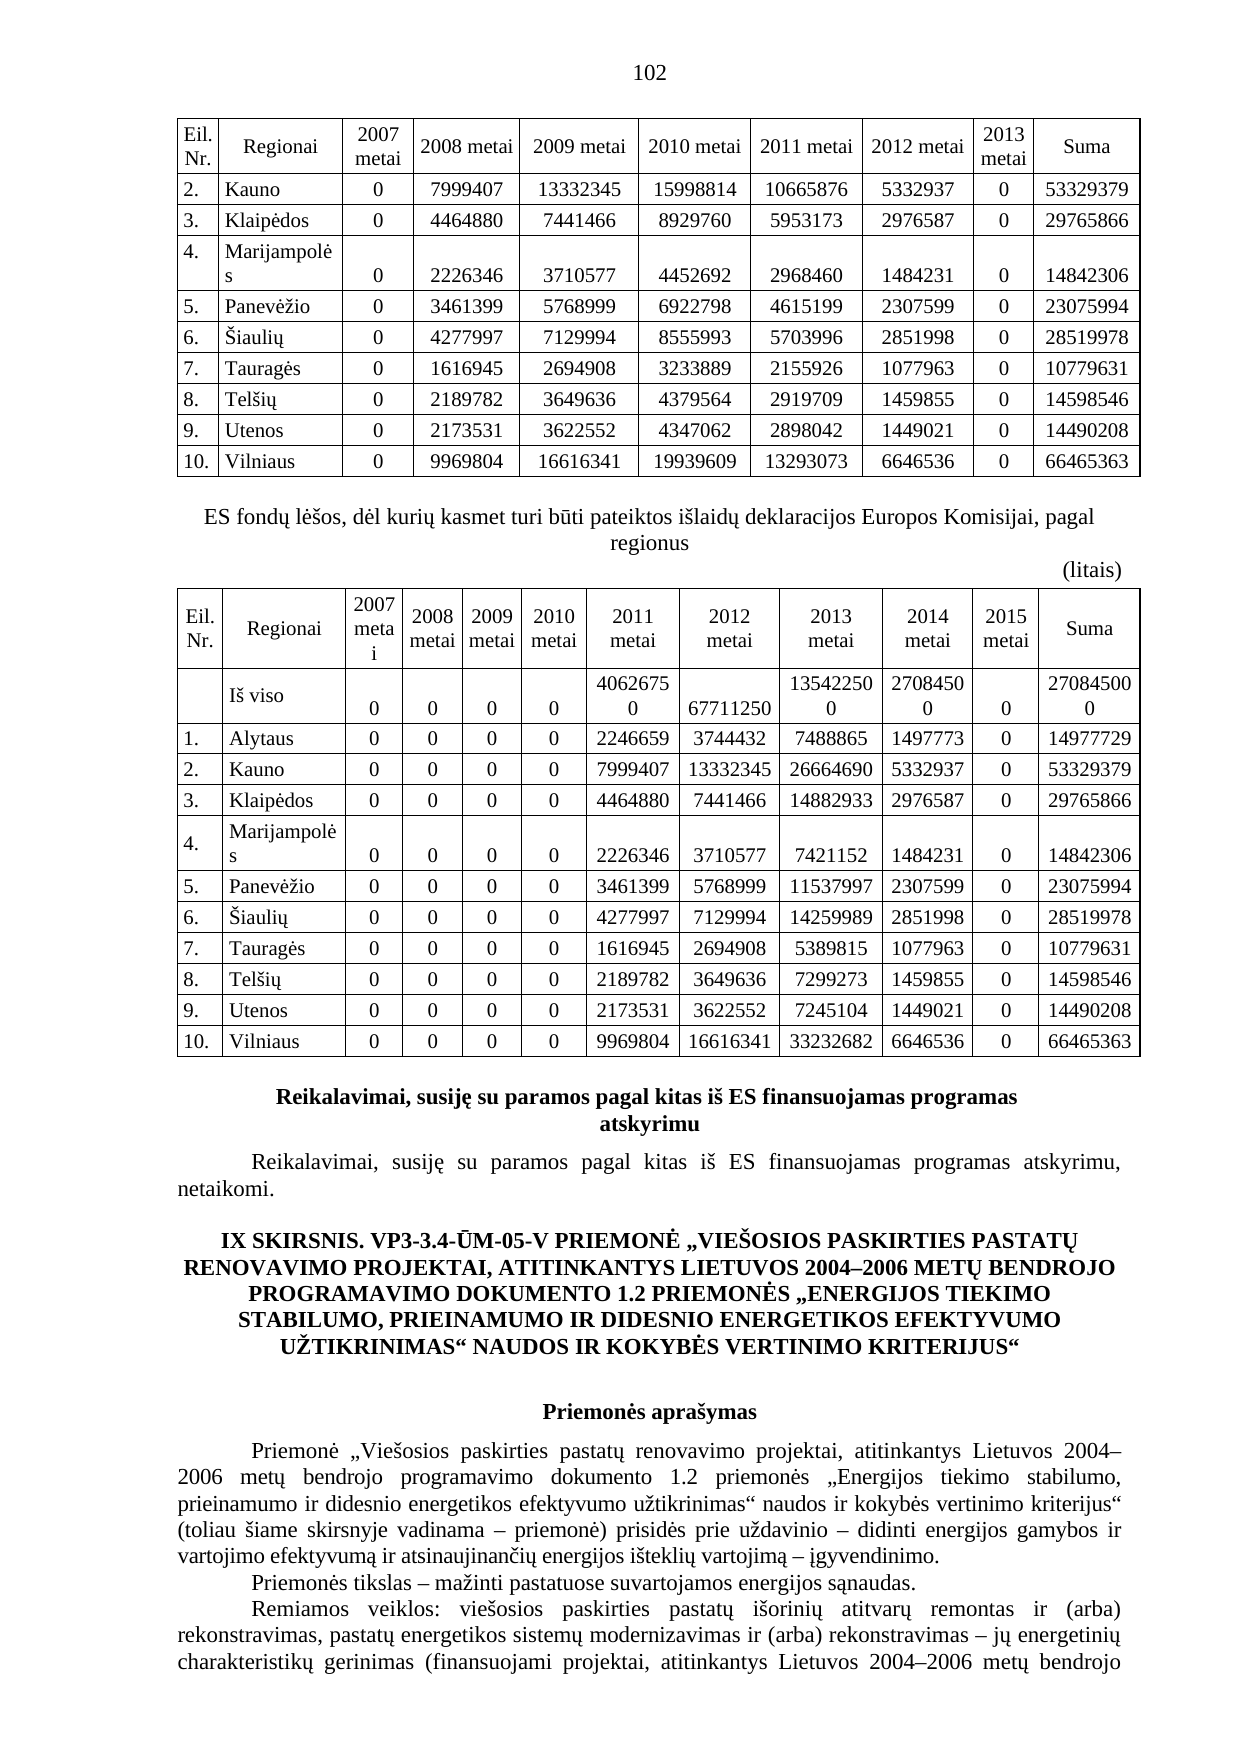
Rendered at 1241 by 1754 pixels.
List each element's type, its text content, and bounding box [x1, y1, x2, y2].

table_cell 7441466 [680, 785, 779, 815]
table_cell Utenos [219, 415, 342, 445]
table_cell 5389815 [780, 933, 882, 963]
table_header 2012 metai [863, 119, 973, 173]
table_cell Šiaulių [223, 902, 345, 932]
table_cell 3461399 [587, 871, 679, 901]
table_cell 270845000 [1039, 669, 1139, 722]
table_cell 7299273 [780, 964, 882, 994]
table_cell 4464880 [587, 785, 679, 815]
table_cell 29765866 [1034, 205, 1139, 235]
table_cell 3. [178, 205, 218, 235]
table_cell 4. [178, 816, 222, 870]
table_header 2013 metai [780, 589, 882, 667]
table_cell 2189782 [414, 384, 519, 414]
table_cell Marijampolės [219, 236, 342, 290]
table_cell 4379564 [639, 384, 750, 414]
table_cell 0 [522, 785, 586, 815]
table_cell 3. [178, 785, 222, 815]
table_cell 28519978 [1039, 902, 1139, 932]
table_cell 13293073 [751, 446, 862, 476]
table_cell 0 [343, 205, 413, 235]
table_header 2007 metai [346, 589, 402, 667]
table_cell 1497773 [883, 724, 972, 753]
table_cell 11537997 [780, 871, 882, 901]
table_cell 5953173 [751, 205, 862, 235]
table_cell 5. [178, 291, 218, 321]
table_cell Vilniaus [219, 446, 342, 476]
table_cell 7. [178, 933, 222, 963]
table_cell 0 [974, 446, 1033, 476]
table_cell [178, 669, 222, 722]
table_cell 10779631 [1039, 933, 1139, 963]
table_cell 4277997 [587, 902, 679, 932]
table_cell 0 [463, 995, 521, 1025]
table_cell 7999407 [587, 754, 679, 784]
table_header 2011 metai [751, 119, 862, 173]
table_cell 2189782 [587, 964, 679, 994]
table_cell 10665876 [751, 174, 862, 204]
table_cell Utenos [223, 995, 345, 1025]
table_cell 8. [178, 384, 218, 414]
table_cell 6646536 [863, 446, 973, 476]
table_cell 0 [463, 964, 521, 994]
table_cell 135422500 [780, 669, 882, 722]
table_cell 7. [178, 353, 218, 383]
table_cell 3710577 [680, 816, 779, 870]
table_cell 2246659 [587, 724, 679, 753]
table_cell 0 [343, 353, 413, 383]
table_header 2010 metai [522, 589, 586, 667]
table_cell 7245104 [780, 995, 882, 1025]
table_cell 0 [403, 1026, 462, 1056]
table_cell 0 [973, 724, 1038, 753]
table_cell 10779631 [1034, 353, 1139, 383]
table_cell 19939609 [639, 446, 750, 476]
table_header 2008 metai [403, 589, 462, 667]
table_header 2009 metai [463, 589, 521, 667]
table_cell 2898042 [751, 415, 862, 445]
table_cell 0 [346, 1026, 402, 1056]
table_cell 2968460 [751, 236, 862, 290]
table_cell 0 [973, 669, 1038, 722]
table_cell 1. [178, 724, 222, 753]
table_cell 33232682 [780, 1026, 882, 1056]
table_cell 0 [403, 933, 462, 963]
table_cell Klaipėdos [219, 205, 342, 235]
table_cell 4347062 [639, 415, 750, 445]
table_cell 66465363 [1034, 446, 1139, 476]
table_cell 10. [178, 1026, 222, 1056]
table_cell Tauragės [219, 353, 342, 383]
text ES fondų lėšos, dėl kurių kasmet turi būti pateiktos išlaidų deklaracijos Europos Komisijai, pagal regionus [177, 503, 1122, 556]
table_cell 16616341 [520, 446, 638, 476]
table_cell 2976587 [863, 205, 973, 235]
table_cell 2226346 [587, 816, 679, 870]
table_cell 3649636 [520, 384, 638, 414]
table_cell 0 [346, 816, 402, 870]
table_cell 13332345 [680, 754, 779, 784]
table_cell 14882933 [780, 785, 882, 815]
table_cell 14598546 [1039, 964, 1139, 994]
table_header Regionai [223, 589, 345, 667]
table_cell 2976587 [883, 785, 972, 815]
table_cell 13332345 [520, 174, 638, 204]
table_cell 0 [974, 384, 1033, 414]
table_cell 0 [346, 902, 402, 932]
table_cell 4464880 [414, 205, 519, 235]
table_header 2012 metai [680, 589, 779, 667]
table_cell 1449021 [883, 995, 972, 1025]
table_cell 9969804 [414, 446, 519, 476]
table_cell Kauno [219, 174, 342, 204]
table_cell 28519978 [1034, 322, 1139, 352]
table_cell 0 [463, 871, 521, 901]
table_cell 0 [403, 995, 462, 1025]
table_cell 1459855 [883, 964, 972, 994]
table_cell 8555993 [639, 322, 750, 352]
table_header Suma [1034, 119, 1139, 173]
text Priemonė „Viešosios paskirties pastatų renovavimo projektai, atitinkantys Lietuvos 2004–2006 metų bendrojo programavimo dokumento 1.2 priemonės „Energijos tiekimo stabilumo, prieinamumo ir didesnio energetikos efektyvumo užtikrinimas“ naudos ir kokybės vertinimo kriterijus“ (toliau šiame skirsnyje vadinama – priemonė) prisidės prie uždavinio – didinti energijos gamybos ir vartojimo efektyvumą ir atsinaujinančių energijos išteklių vartojimą – įgyvendinimo. [177, 1437, 1122, 1569]
table_cell 0 [973, 902, 1038, 932]
table_cell 14977729 [1039, 724, 1139, 753]
table_cell 0 [463, 933, 521, 963]
table_header 2009 metai [520, 119, 638, 173]
table_cell 0 [346, 871, 402, 901]
table_cell 0 [403, 964, 462, 994]
table_cell 2851998 [863, 322, 973, 352]
table_cell 0 [522, 754, 586, 784]
table_cell 8. [178, 964, 222, 994]
table_cell 0 [346, 724, 402, 753]
table_cell 2307599 [883, 871, 972, 901]
table_cell 1616945 [414, 353, 519, 383]
table_cell 0 [463, 816, 521, 870]
table_cell 5332937 [883, 754, 972, 784]
table_header Suma [1039, 589, 1139, 667]
table_cell 67711250 [680, 669, 779, 722]
table_cell 14598546 [1034, 384, 1139, 414]
table_cell 0 [522, 1026, 586, 1056]
table_cell 0 [463, 1026, 521, 1056]
table_cell 0 [343, 236, 413, 290]
table_cell 0 [346, 995, 402, 1025]
text Remiamos veiklos: viešosios paskirties pastatų išorinių atitvarų remontas ir (arba) rekonstravimas, pastatų energetikos sistemų modernizavimas ir (arba) rekonstravimas – jų energetinių charakteristikų gerinimas (finansuojami projektai, atitinkantys Lietuvos 2004–2006 metų bendrojo [177, 1595, 1122, 1674]
table_cell Panevėžio [219, 291, 342, 321]
table_cell 0 [463, 724, 521, 753]
table_cell 3744432 [680, 724, 779, 753]
table_cell 14842306 [1039, 816, 1139, 870]
table_cell Iš viso [223, 669, 345, 722]
table_cell 0 [403, 871, 462, 901]
table_cell 0 [403, 669, 462, 722]
table_cell 0 [973, 933, 1038, 963]
table_cell 0 [522, 902, 586, 932]
table_header 2011 metai [587, 589, 679, 667]
table_cell 0 [463, 902, 521, 932]
table_cell 0 [973, 995, 1038, 1025]
table_cell 0 [346, 964, 402, 994]
table_cell Marijampolės [223, 816, 345, 870]
table_cell 0 [973, 1026, 1038, 1056]
table_cell 0 [346, 754, 402, 784]
table_cell 0 [346, 933, 402, 963]
table_cell 0 [522, 871, 586, 901]
table_cell 0 [522, 933, 586, 963]
table_cell 0 [973, 816, 1038, 870]
table_cell 3710577 [520, 236, 638, 290]
table_cell 4452692 [639, 236, 750, 290]
table_cell 8929760 [639, 205, 750, 235]
table_cell 6922798 [639, 291, 750, 321]
table_cell 2. [178, 174, 218, 204]
table_cell 1077963 [883, 933, 972, 963]
table_cell 2173531 [587, 995, 679, 1025]
table_cell Tauragės [223, 933, 345, 963]
table_cell 9. [178, 415, 218, 445]
table_cell 2694908 [520, 353, 638, 383]
table_cell 0 [346, 785, 402, 815]
table_cell 2. [178, 754, 222, 784]
table_cell 10. [178, 446, 218, 476]
table_cell 1484231 [883, 816, 972, 870]
table_cell 0 [463, 785, 521, 815]
table_cell 53329379 [1034, 174, 1139, 204]
table_cell 0 [974, 291, 1033, 321]
table_cell 3233889 [639, 353, 750, 383]
table_cell 0 [974, 174, 1033, 204]
table_cell 2155926 [751, 353, 862, 383]
table_cell 5. [178, 871, 222, 901]
table_cell 16616341 [680, 1026, 779, 1056]
table_cell 14490208 [1039, 995, 1139, 1025]
table_cell 0 [463, 754, 521, 784]
table_cell 7441466 [520, 205, 638, 235]
table_header Eil. Nr. [178, 119, 218, 173]
text Reikalavimai, susiję su paramos pagal kitas iš ES finansuojamas programas atskyrimu [177, 1083, 1122, 1136]
table_cell 6. [178, 902, 222, 932]
table_cell 0 [522, 964, 586, 994]
table_cell 0 [403, 902, 462, 932]
table_cell 26664690 [780, 754, 882, 784]
table_cell 0 [974, 353, 1033, 383]
table_cell 1449021 [863, 415, 973, 445]
table_cell 0 [343, 446, 413, 476]
table_cell 0 [403, 816, 462, 870]
table_cell 0 [974, 322, 1033, 352]
table_header 2008 metai [414, 119, 519, 173]
table_cell 0 [973, 785, 1038, 815]
table_cell 7488865 [780, 724, 882, 753]
subtitle IX SKIRSNIS. VP3-3.4-ŪM-05-V priemonė „Viešosios paskirties pastatų renovavimo projektai, atitinkantys Lietuvos 2004–2006 metų bendrojo programavimo dokumento 1.2 priemonės „Energijos tiekimo stabilumo, prieinamumo ir didesnio energetikos efektyvumo užtikrinimas“ naudos ir kokybės vertinimo kriterijus“ [177, 1227, 1122, 1359]
table_cell Alytaus [223, 724, 345, 753]
table_header Eil. Nr. [178, 589, 222, 667]
table_cell 0 [974, 236, 1033, 290]
table_cell 3622552 [680, 995, 779, 1025]
table_cell 0 [522, 816, 586, 870]
table_cell 14490208 [1034, 415, 1139, 445]
table_cell 2226346 [414, 236, 519, 290]
table_cell 0 [973, 871, 1038, 901]
table_cell 23075994 [1039, 871, 1139, 901]
table_cell 7129994 [680, 902, 779, 932]
table_cell Šiaulių [219, 322, 342, 352]
table_cell Kauno [223, 754, 345, 784]
table_cell Panevėžio [223, 871, 345, 901]
table_cell 53329379 [1039, 754, 1139, 784]
table_cell 7421152 [780, 816, 882, 870]
table_cell Vilniaus [223, 1026, 345, 1056]
table_cell 9969804 [587, 1026, 679, 1056]
table_cell 2851998 [883, 902, 972, 932]
text Reikalavimai, susiję su paramos pagal kitas iš ES finansuojamas programas atskyrimu, netaikomi. [177, 1148, 1122, 1201]
table_cell 2694908 [680, 933, 779, 963]
table_cell 4615199 [751, 291, 862, 321]
table_cell 0 [343, 415, 413, 445]
table_cell 3649636 [680, 964, 779, 994]
table_cell 0 [463, 669, 521, 722]
table_cell 0 [346, 669, 402, 722]
table_cell 0 [403, 724, 462, 753]
table_cell 27084500 [883, 669, 972, 722]
table_cell Klaipėdos [223, 785, 345, 815]
table_cell 5768999 [520, 291, 638, 321]
table_cell 14842306 [1034, 236, 1139, 290]
table_cell 7129994 [520, 322, 638, 352]
table_cell 0 [522, 724, 586, 753]
table_cell 0 [403, 754, 462, 784]
table_cell 0 [343, 174, 413, 204]
table_cell 3461399 [414, 291, 519, 321]
table_cell 4. [178, 236, 218, 290]
table_cell 0 [974, 205, 1033, 235]
text Priemonės aprašymas [177, 1398, 1122, 1424]
table_header 2007 metai [343, 119, 413, 173]
table_header Regionai [219, 119, 342, 173]
table_cell 0 [343, 291, 413, 321]
table_cell Telšių [223, 964, 345, 994]
table_cell 0 [343, 384, 413, 414]
table_cell 0 [973, 754, 1038, 784]
table_cell 1077963 [863, 353, 973, 383]
table_cell 15998814 [639, 174, 750, 204]
table_cell 0 [522, 995, 586, 1025]
table_cell 0 [974, 415, 1033, 445]
table_cell Telšių [219, 384, 342, 414]
table_cell 40626750 [587, 669, 679, 722]
table_cell 14259989 [780, 902, 882, 932]
table_cell 4277997 [414, 322, 519, 352]
table_cell 23075994 [1034, 291, 1139, 321]
table_cell 29765866 [1039, 785, 1139, 815]
table_cell 1484231 [863, 236, 973, 290]
table_cell 0 [522, 669, 586, 722]
table_header 2013 metai [974, 119, 1033, 173]
table_cell 66465363 [1039, 1026, 1139, 1056]
table_header 2010 metai [639, 119, 750, 173]
table_header 2015 metai [973, 589, 1038, 667]
text (litais) [177, 556, 1122, 582]
table_cell 6646536 [883, 1026, 972, 1056]
table_cell 0 [973, 964, 1038, 994]
table_cell 9. [178, 995, 222, 1025]
text Priemonės tikslas – mažinti pastatuose suvartojamos energijos sąnaudas. [177, 1569, 1122, 1595]
table_cell 1616945 [587, 933, 679, 963]
table_cell 5703996 [751, 322, 862, 352]
table_cell 7999407 [414, 174, 519, 204]
table_cell 1459855 [863, 384, 973, 414]
table_cell 0 [343, 322, 413, 352]
table_cell 6. [178, 322, 218, 352]
table_cell 5768999 [680, 871, 779, 901]
table_cell 5332937 [863, 174, 973, 204]
table_header 2014 metai [883, 589, 972, 667]
table_cell 0 [403, 785, 462, 815]
table_cell 2307599 [863, 291, 973, 321]
table_cell 2919709 [751, 384, 862, 414]
table_cell 2173531 [414, 415, 519, 445]
table_cell 3622552 [520, 415, 638, 445]
